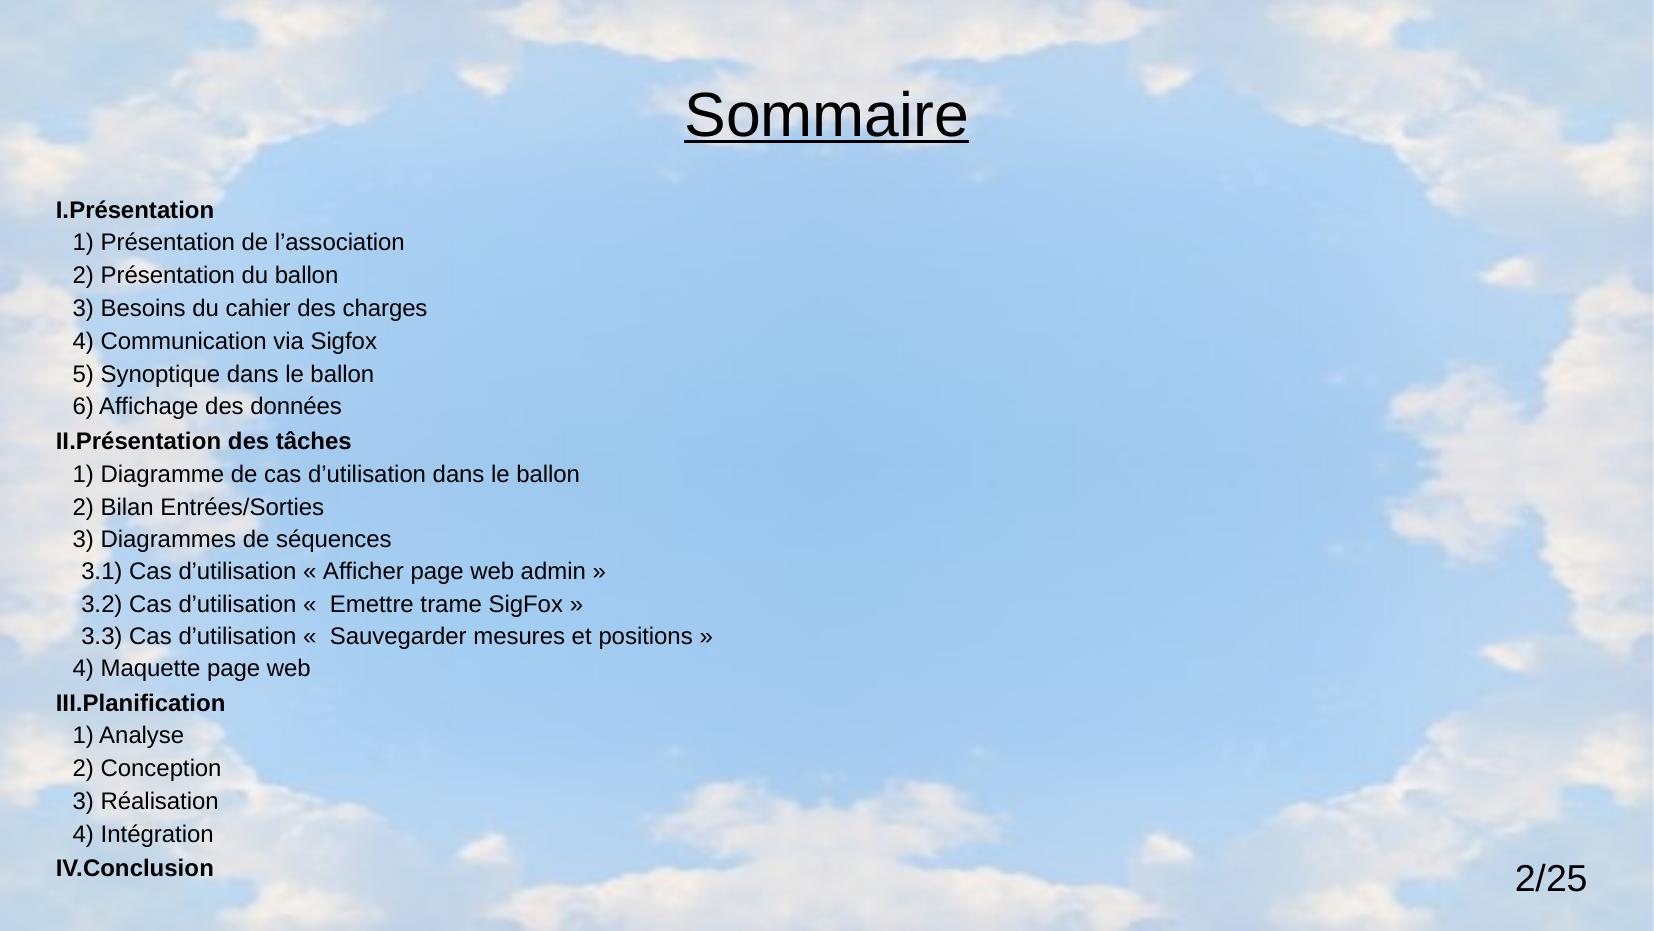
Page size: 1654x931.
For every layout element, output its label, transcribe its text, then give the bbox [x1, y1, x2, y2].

picture [0, 0, 1654, 931]
list I.Présentation 1) Présentation de l’association 2) Présentation du ballon 3) Besoins du cahier des charges 4) Communication via Sigfox 5) Synoptique dans le ballon 6) Affichage des données II.Présentation des tâches 1) Diagramme de cas d’utilisation dans le ballon 2) Bilan Entrées/Sorties 3) Diagrammes de séquences 3.1) Cas d’utilisation « Afficher page web admin » 3.2) Cas d’utilisation « Emettre trame SigFox » 3.3) Cas d’utilisation « Sauvegarder mesures et positions » 4) Maquette page web III.Planification 1) Analyse 2) Conception 3) Réalisation 4) Intégration IV.Conclusion [47, 192, 1619, 898]
text_box 24/25 [1500, 850, 1654, 921]
title Sommaire [82, 37, 1571, 192]
